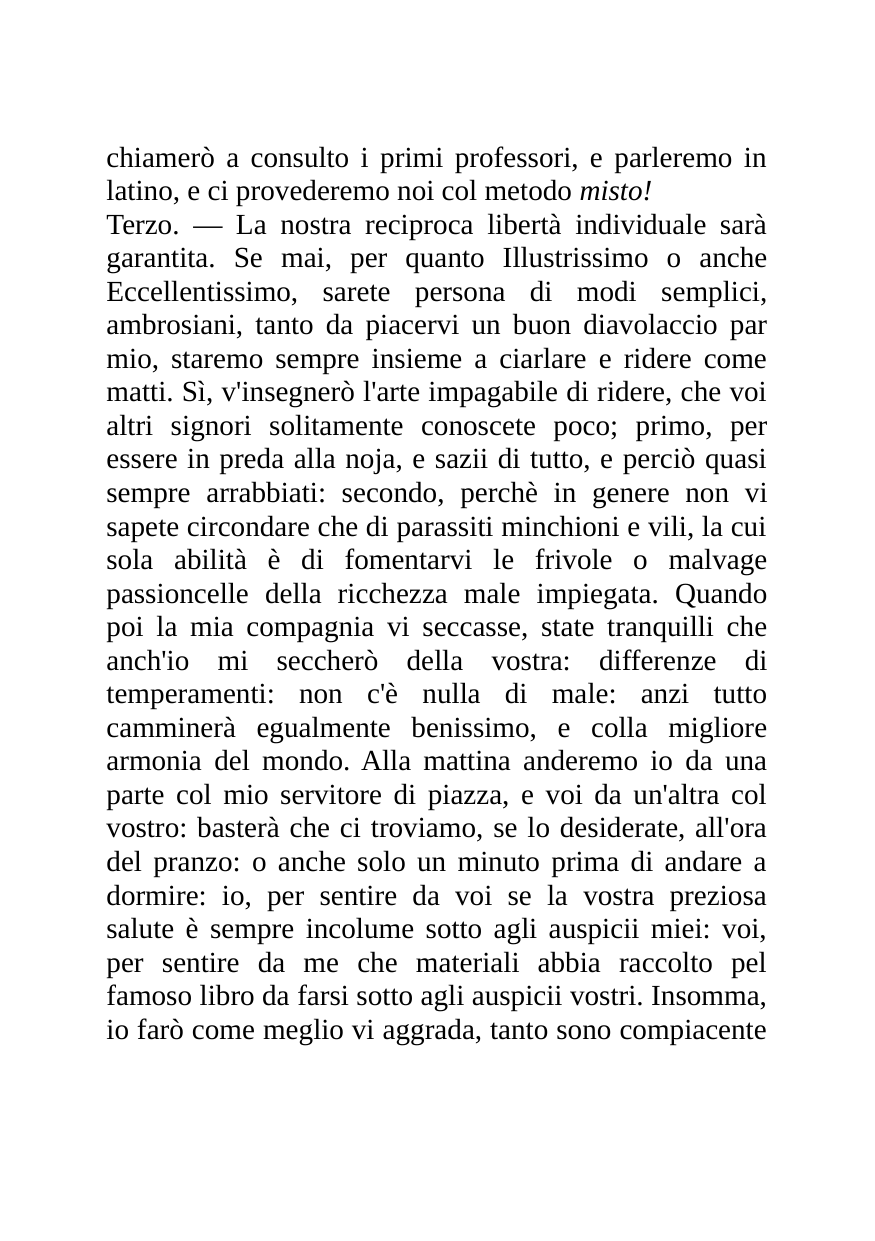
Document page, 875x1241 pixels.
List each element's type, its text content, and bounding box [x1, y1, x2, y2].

text chiamerò a consulto i primi professori, e parleremo in latino, e ci provederemo noi col metodo misto! [106, 140, 768, 207]
text Terzo. ― La nostra reciproca libertà individuale sarà garantita. Se mai, per quanto Illustrissimo o anche Eccellentissimo, sarete persona di modi semplici, ambrosiani, tanto da piacervi un buon diavolaccio par mio, staremo sempre insieme a ciarlare e ridere come matti. Sì, v'insegnerò l'arte impagabile di ridere, che voi altri signori solitamente conoscete poco; primo, per essere in preda alla noja, e sazii di tutto, e perciò quasi sempre arrabbiati: secondo, perchè in genere non vi sapete circondare che di parassiti minchioni e vili, la cui sola abilità è di fomentarvi le frivole o malvage passioncelle della ricchezza male impiegata. Quando poi la mia compagnia vi seccasse, state tranquilli che anch'io mi seccherò della vostra: differenze di temperamenti: non c'è nulla di male: anzi tutto camminerà egualmente benissimo, e colla migliore armonia del mondo. Alla mattina anderemo io da una parte col mio servitore di piazza, e voi da un'altra col vostro: basterà che ci troviamo, se lo desiderate, all'ora del pranzo: o anche solo un minuto prima di andare a dormire: io, per sentire da voi se la vostra preziosa salute è sempre incolume sotto agli auspicii miei: voi, per sentire da me che materiali abbia raccolto pel famoso libro da farsi sotto agli auspicii vostri. Insomma, io farò come meglio vi aggrada, tanto sono compiacente [106, 207, 768, 1045]
